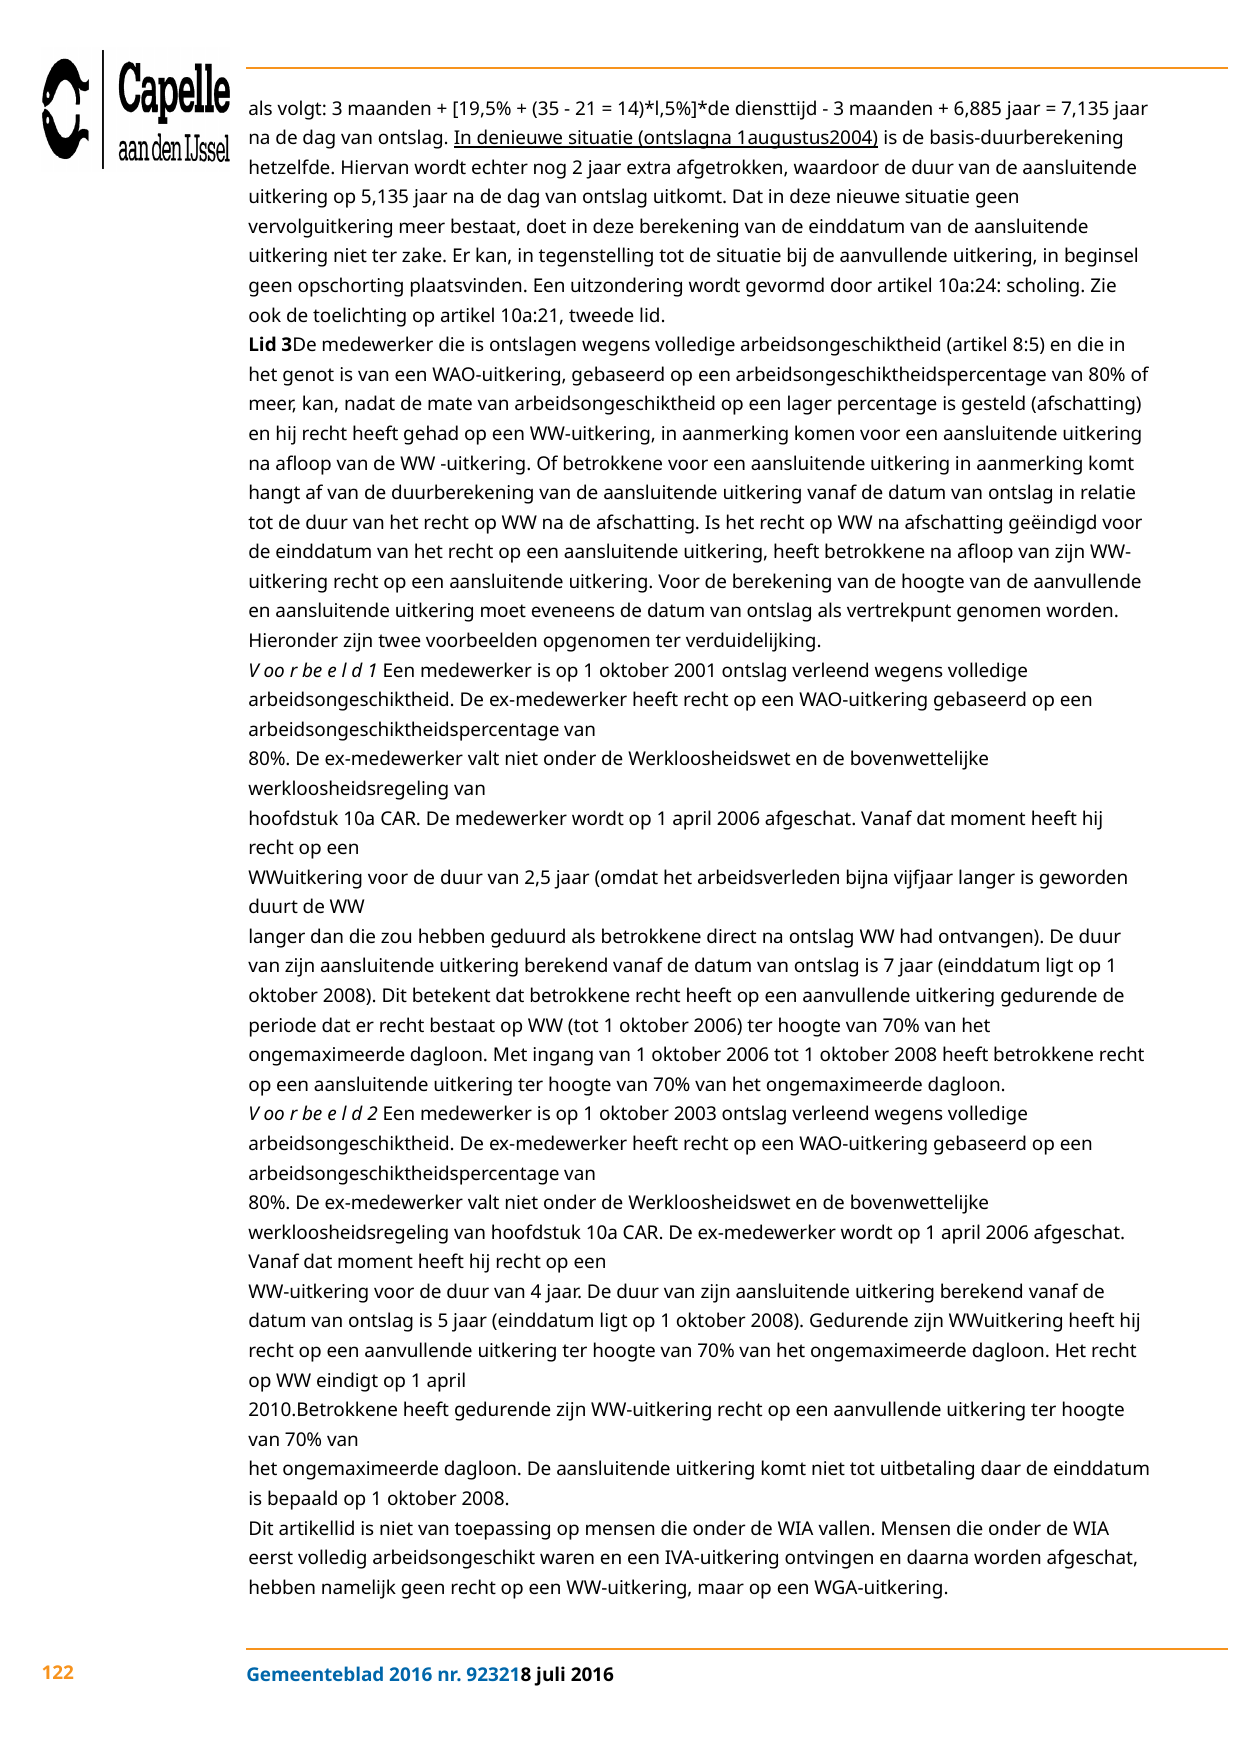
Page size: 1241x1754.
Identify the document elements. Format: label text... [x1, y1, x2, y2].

text V oo r be e l d 1 Een medewerker is op 1 oktober 2001 ontslag verleend wegens volledige arbeidsongeschiktheid. De ex-medewerker heeft recht op een WAO-uitkering gebaseerd op een arbeidsongeschiktheidspercentage van [248, 657, 1152, 742]
text als volgt: 3 maanden + [19,5% + (35 - 21 = 14)*l,5%]*de diensttijd - 3 maanden + 6,885 jaar = 7,135 jaar na de dag van ontslag. In denieuwe situatie (ontslagna 1augustus2004) is de basis-duurberekening hetzelfde. Hiervan wordt echter nog 2 jaar extra afgetrokken, waardoor de duur van de aansluitende uitkering op 5,135 jaar na de dag van ontslag uitkomt. Dat in deze nieuwe situatie geen vervolguitkering meer bestaat, doet in deze berekening van de einddatum van de aansluitende uitkering niet ter zake. Er kan, in tegenstelling tot de situatie bij de aanvullende uitkering, in beginsel geen opschorting plaatsvinden. Een uitzondering wordt gevormd door artikel 10a:24: scholing. Zie ook de toelichting op artikel 10a:21, tweede lid. [248, 95, 1152, 328]
text WW-uitkering voor de duur van 4 jaar. De duur van zijn aansluitende uitkering berekend vanaf de datum van ontslag is 5 jaar (einddatum ligt op 1 oktober 2008). Gedurende zijn WWuitkering heeft hij recht op een aanvullende uitkering ter hoogte van 70% van het ongemaximeerde dagloon. Het recht op WW eindigt op 1 april [248, 1278, 1152, 1393]
text Lid 3De medewerker die is ontslagen wegens volledige arbeidsongeschiktheid (artikel 8:5) en die in het genot is van een WAO-uitkering, gebaseerd op een arbeidsongeschiktheidspercentage van 80% of meer, kan, nadat de mate van arbeidsongeschiktheid op een lager percentage is gesteld (afschatting) en hij recht heeft gehad op een WW-uitkering, in aanmerking komen voor een aansluitende uitkering na afloop van de WW -uitkering. Of betrokkene voor een aansluitende uitkering in aanmerking komt hangt af van de duurberekening van de aansluitende uitkering vanaf de datum van ontslag in relatie tot de duur van het recht op WW na de afschatting. Is het recht op WW na afschatting geëindigd voor de einddatum van het recht op een aansluitende uitkering, heeft betrokkene na afloop van zijn WW-uitkering recht op een aansluitende uitkering. Voor de berekening van de hoogte van de aanvullende en aansluitende uitkering moet eveneens de datum van ontslag als vertrekpunt genomen worden. Hieronder zijn twee voorbeelden opgenomen ter verduidelijking. [248, 331, 1152, 653]
text WWuitkering voor de duur van 2,5 jaar (omdat het arbeidsverleden bijna vijfjaar langer is geworden duurt de WW [248, 864, 1152, 919]
text 80%. De ex-medewerker valt niet onder de Werkloosheidswet en de bovenwettelijke werkloosheidsregeling van hoofdstuk 10a CAR. De ex-medewerker wordt op 1 april 2006 afgeschat. Vanaf dat moment heeft hij recht op een [248, 1189, 1152, 1274]
text het ongemaximeerde dagloon. De aansluitende uitkering komt niet tot uitbetaling daar de einddatum is bepaald op 1 oktober 2008. [248, 1456, 1152, 1511]
text 2010.Betrokkene heeft gedurende zijn WW-uitkering recht op een aanvullende uitkering ter hoogte van 70% van [248, 1396, 1152, 1452]
text Dit artikellid is niet van toepassing op mensen die onder de WIA vallen. Mensen die onder de WIA eerst volledig arbeidsongeschikt waren en een IVA-uitkering ontvingen en daarna worden afgeschat, hebben namelijk geen recht op een WW-uitkering, maar op een WGA-uitkering. [248, 1515, 1152, 1600]
text hoofdstuk 10a CAR. De medewerker wordt op 1 april 2006 afgeschat. Vanaf dat moment heeft hij recht op een [248, 805, 1152, 860]
text 80%. De ex-medewerker valt niet onder de Werkloosheidswet en de bovenwettelijke werkloosheidsregeling van [248, 746, 1152, 801]
text langer dan die zou hebben geduurd als betrokkene direct na ontslag WW had ontvangen). De duur van zijn aansluitende uitkering berekend vanaf de datum van ontslag is 7 jaar (einddatum ligt op 1 oktober 2008). Dit betekent dat betrokkene recht heeft op een aanvullende uitkering gedurende de periode dat er recht bestaat op WW (tot 1 oktober 2006) ter hoogte van 70% van het ongemaximeerde dagloon. Met ingang van 1 oktober 2006 tot 1 oktober 2008 heeft betrokkene recht op een aansluitende uitkering ter hoogte van 70% van het ongemaximeerde dagloon. [248, 923, 1152, 1097]
picture [41, 47, 231, 172]
text V oo r be e l d 2 Een medewerker is op 1 oktober 2003 ontslag verleend wegens volledige arbeidsongeschiktheid. De ex-medewerker heeft recht op een WAO-uitkering gebaseerd op een arbeidsongeschiktheidspercentage van [248, 1101, 1152, 1186]
